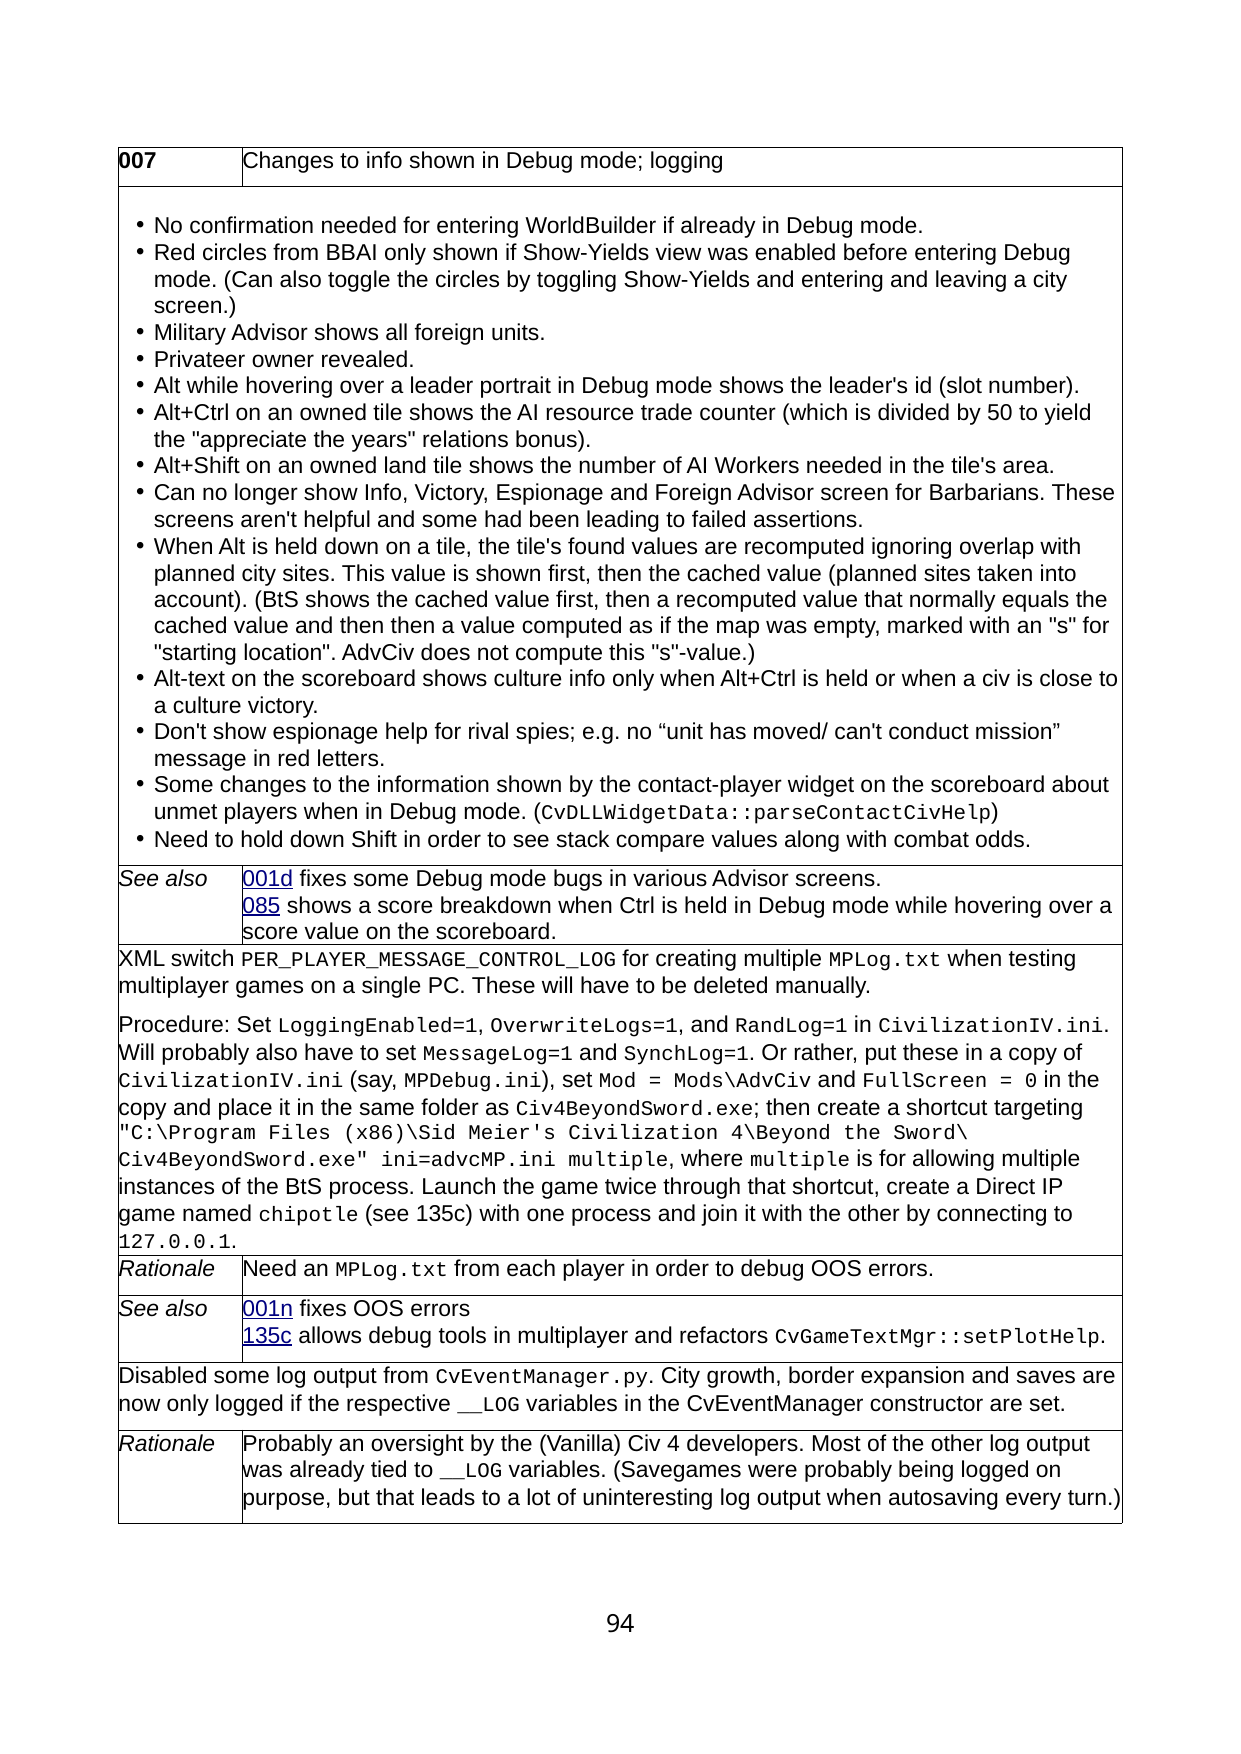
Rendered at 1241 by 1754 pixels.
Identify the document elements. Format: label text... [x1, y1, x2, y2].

table_cell Need an MPLog.txt from each player in order to debug OOS errors. [243, 1256, 1122, 1295]
table_header 007 [119, 148, 242, 186]
table_cell 001n fixes OOS errors 135c allows debug tools in multiplayer and refactors CvGameTextMgr::setPlotHelp. [243, 1296, 1122, 1362]
table_cell 001d fixes some Debug mode bugs in various Advisor screens. 085 shows a score breakdown when Ctrl is held in Debug mode while hovering over a score value on the scoreboard. [243, 866, 1122, 944]
table_cell Rationale [119, 1256, 242, 1295]
table_cell See also [119, 1296, 242, 1362]
table_cell Probably an oversight by the (Vanilla) Civ 4 developers. Most of the other log output was already tied to __LOG variables. (Savegames were probably being logged on purpose, but that leads to a lot of uninteresting log output when autosaving every turn.) [243, 1431, 1122, 1522]
table_cell No confirmation needed for entering WorldBuilder if already in Debug mode. Red circles from BBAI only shown if Show-Yields view was enabled before entering Debug mode. (Can also toggle the circles by toggling Show-Yields and entering and leaving a city screen.) Military Advisor shows all foreign units. Privateer owner revealed. Alt while hovering over a leader portrait in Debug mode shows the leader's id (slot number). Alt+Ctrl on an owned tile shows the AI resource trade counter (which is divided by 50 to yield the "appreciate the years" relations bonus). Alt+Shift on an owned land tile shows the number of AI Workers needed in the tile's area. Can no longer show Info, Victory, Espionage and Foreign Advisor screen for Barbarians. These screens aren't helpful and some had been leading to failed assertions. When Alt is held down on a tile, the tile's found values are recomputed ignoring overlap with planned city sites. This value is shown first, then the cached value (planned sites taken into account). (BtS shows the cached value first, then a recomputed value that normally equals the cached value and then then a value computed as if the map was empty, marked with an "s" for "starting location". AdvCiv does not compute this "s"-value.) Alt-text on the scoreboard shows culture info only when Alt+Ctrl is held or when a civ is close to a culture victory. Don't show espionage help for rival spies; e.g. no “unit has moved/ can't conduct mission” message in red letters. Some changes to the information shown by the contact-player widget on the scoreboard about unmet players when in Debug mode. (CvDLLWidgetData::parseContactCivHelp) Need to hold down Shift in order to see stack compare values along with combat odds. [119, 187, 1122, 865]
table_cell Disabled some log output from CvEventManager.py. City growth, border expansion and saves are now only logged if the respective __LOG variables in the CvEventManager constructor are set. [119, 1363, 1122, 1429]
table_cell See also [119, 866, 242, 944]
table_cell XML switch PER_PLAYER_MESSAGE_CONTROL_LOG for creating multiple MPLog.txt when testing multiplayer games on a single PC. These will have to be deleted manually. Procedure: Set LoggingEnabled=1, OverwriteLogs=1, and RandLog=1 in CivilizationIV.ini. Will probably also have to set MessageLog=1 and SynchLog=1. Or rather, put these in a copy of CivilizationIV.ini (say, MPDebug.ini), set Mod = Mods\AdvCiv and FullScreen = 0 in the copy and place it in the same folder as Civ4BeyondSword.exe; then create a shortcut targeting "C:\Program Files (x86)\Sid Meier's Civilization 4\Beyond the Sword\Civ4BeyondSword.exe" ini=advcMP.ini multiple, where multiple is for allowing multiple instances of the BtS process. Launch the game twice through that shortcut, create a Direct IP game named chipotle (see 135c) with one process and join it with the other by connecting to 127.0.0.1. [119, 945, 1122, 1255]
table_cell Rationale [119, 1431, 242, 1522]
table_header Changes to info shown in Debug mode; logging [243, 148, 1122, 186]
